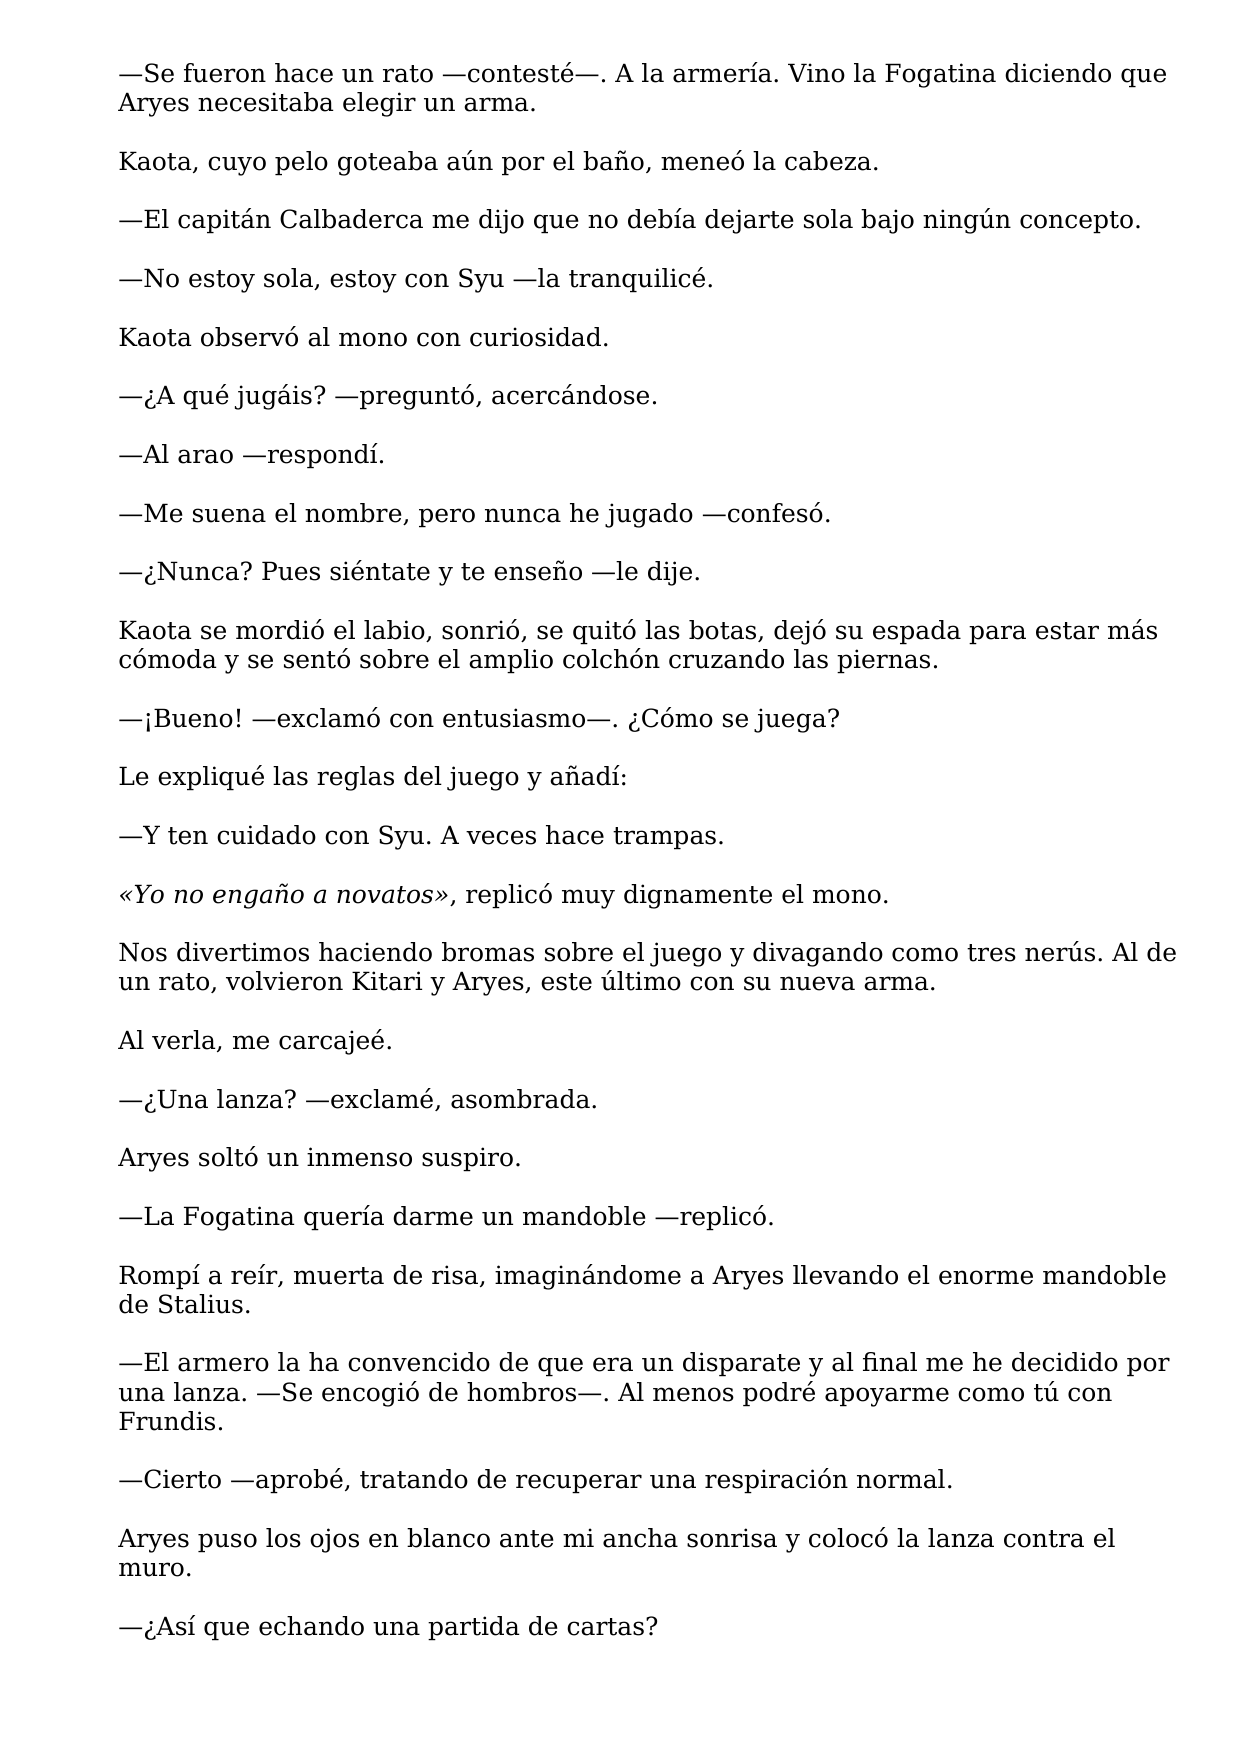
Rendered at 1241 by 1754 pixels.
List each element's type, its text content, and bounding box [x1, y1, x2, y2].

text Nos divertimos haciendo bromas sobre el juego y divagando como tres nerús. Al de un rato, volvieron Kitari y Aryes, este último con su nueva arma. [118, 938, 1181, 997]
text Aryes puso los ojos en blanco ante mi ancha sonrisa y colocó la lanza contra el muro. [118, 1524, 1181, 1583]
text —Se fueron hace un rato —contesté—. A la armería. Vino la Fogatina diciendo que Aryes necesitaba elegir un arma. [118, 59, 1181, 117]
text —El capitán Calbaderca me dijo que no debía dejarte sola bajo ningún concepto. [118, 206, 1181, 235]
text —¿Así que echando una partida de cartas? [118, 1612, 1181, 1641]
text Kaota, cuyo pelo goteaba aún por el baño, meneó la cabeza. [118, 147, 1181, 176]
text Kaota se mordió el labio, sonrió, se quitó las botas, dejó su espada para estar más cómoda y se sentó sobre el amplio colchón cruzando las piernas. [118, 616, 1181, 674]
text —Al arao —respondí. [118, 440, 1181, 469]
text —Y ten cuidado con Syu. A veces hace trampas. [118, 821, 1181, 850]
text Kaota observó al mono con curiosidad. [118, 323, 1181, 352]
text Le expliqué las reglas del juego y añadí: [118, 762, 1181, 792]
text —¿Una lanza? —exclamé, asombrada. [118, 1085, 1181, 1114]
text —El armero la ha convencido de que era un disparate y al final me he decidido por una lanza. —Se encogió de hombros—. Al menos podré apoyarme como tú con Frundis. [118, 1349, 1181, 1436]
text Rompí a reír, muerta de risa, imaginándome a Aryes llevando el enorme mandoble de Stalius. [118, 1261, 1181, 1319]
text —La Fogatina quería darme un mandoble —replicó. [118, 1202, 1181, 1231]
text —No estoy sola, estoy con Syu —la tranquilicé. [118, 264, 1181, 293]
text —Me suena el nombre, pero nunca he jugado —confesó. [118, 499, 1181, 528]
text —¿Nunca? Pues siéntate y te enseño —le dije. [118, 557, 1181, 587]
text «Yo no engaño a novatos», replicó muy dignamente el mono. [118, 880, 1181, 909]
text —Cierto —aprobé, tratando de recuperar una respiración normal. [118, 1466, 1181, 1495]
text —¿A qué jugáis? —preguntó, acercándose. [118, 381, 1181, 411]
text Aryes soltó un inmenso suspiro. [118, 1143, 1181, 1173]
text —¡Bueno! —exclamó con entusiasmo—. ¿Cómo se juega? [118, 704, 1181, 733]
text Al verla, me carcajeé. [118, 1026, 1181, 1055]
